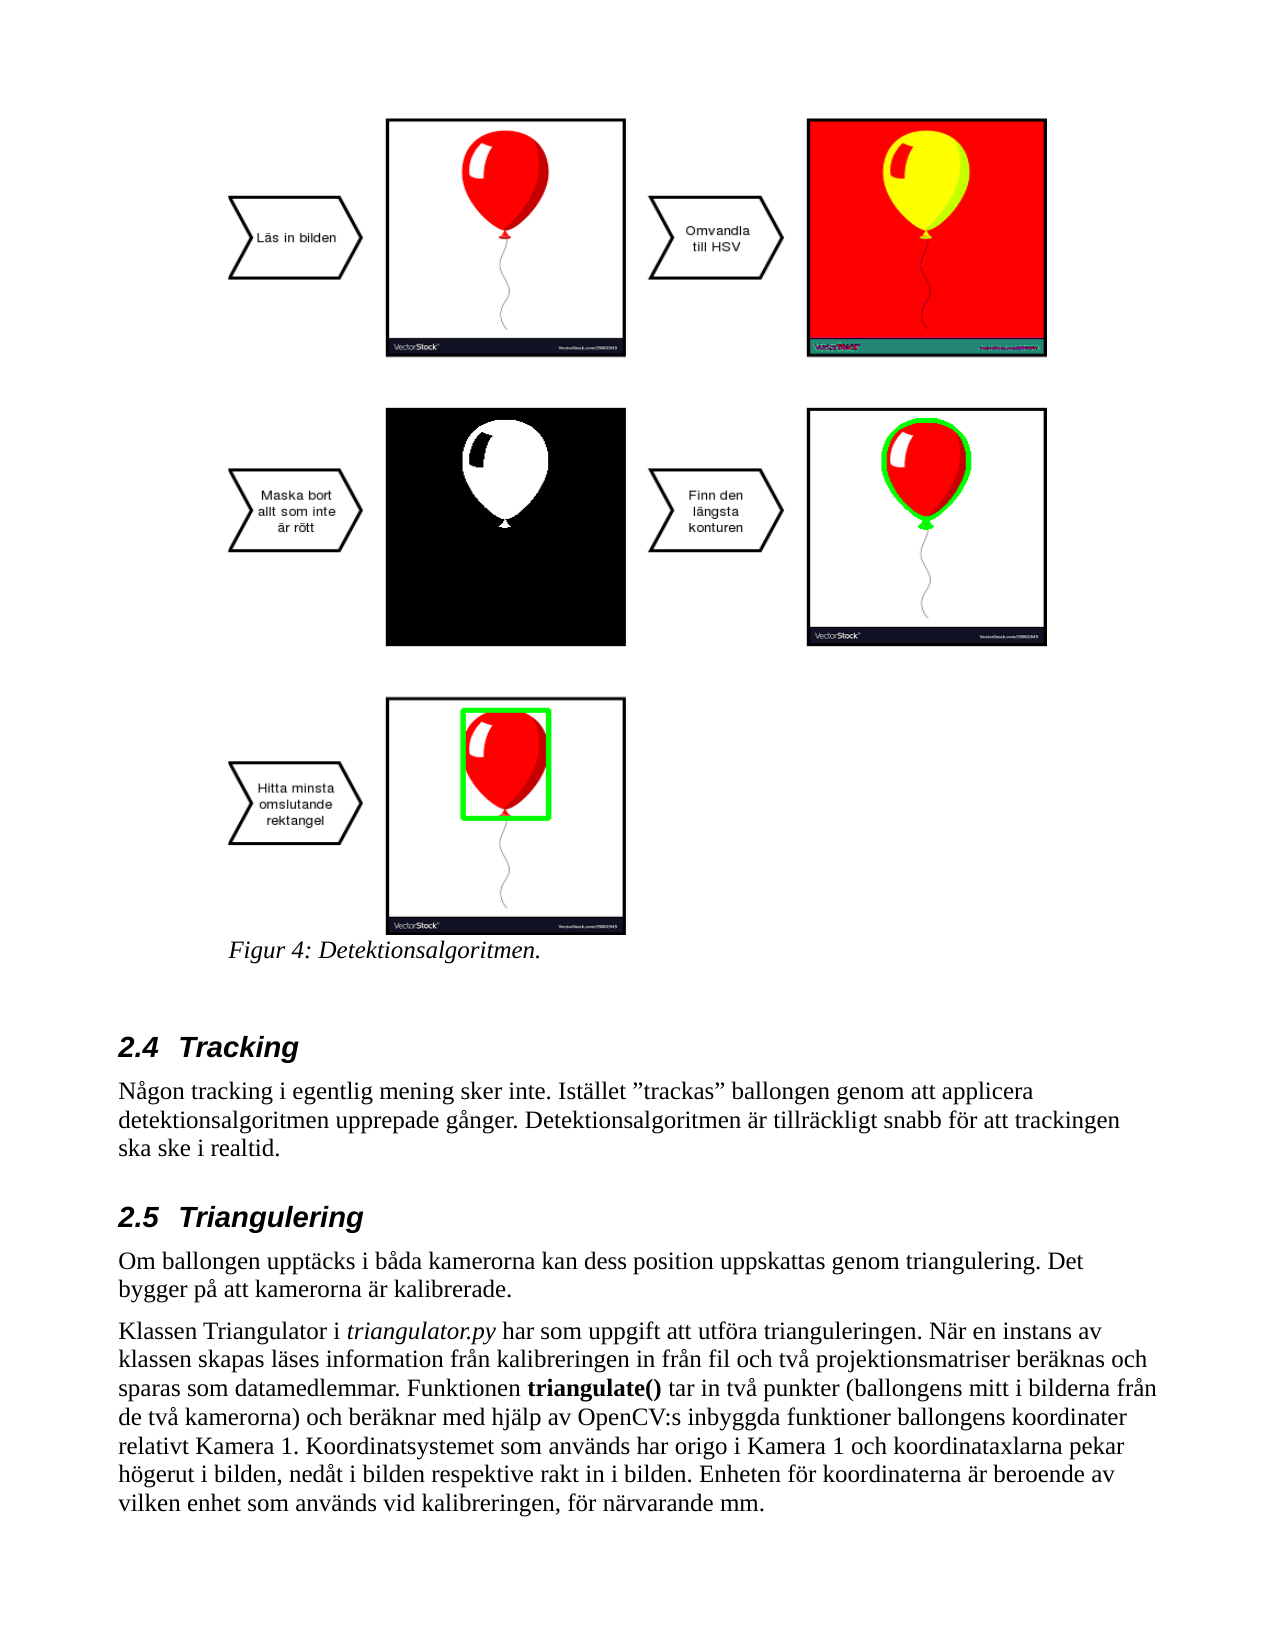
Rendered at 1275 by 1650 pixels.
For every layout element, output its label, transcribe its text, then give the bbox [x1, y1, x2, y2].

text Om ballongen upptäcks i båda kamerorna kan dess position uppskattas genom triangulering. Det bygger på att kamerorna är kalibrerade. [118, 1246, 1157, 1303]
text Figur 4: Detektionsalgoritmen. [228, 935, 1047, 964]
picture [228, 118, 1047, 935]
subtitle Tracking [118, 1030, 1157, 1063]
subtitle Triangulering [118, 1200, 1157, 1233]
text Någon tracking i egentlig mening sker inte. Istället ”trackas” ballongen genom att applicera detektionsalgoritmen upprepade gånger. Detektionsalgoritmen är tillräckligt snabb för att trackingen ska ske i realtid. [118, 1076, 1157, 1162]
text Klassen Triangulator i triangulator.py har som uppgift att utföra trianguleringen. När en instans av klassen skapas läses information från kalibreringen in från fil och två projektionsmatriser beräknas och sparas som datamedlemmar. Funktionen triangulate() tar in två punkter (ballongens mitt i bilderna från de två kamerorna) och beräknar med hjälp av OpenCV:s inbyggda funktioner ballongens koordinater relativt Kamera 1. Koordinatsystemet som används har origo i Kamera 1 och koordinataxlarna pekar högerut i bilden, nedåt i bilden respektive rakt in i bilden. Enheten för koordinaterna är beroende av vilken enhet som används vid kalibreringen, för närvarande mm. [118, 1316, 1157, 1517]
